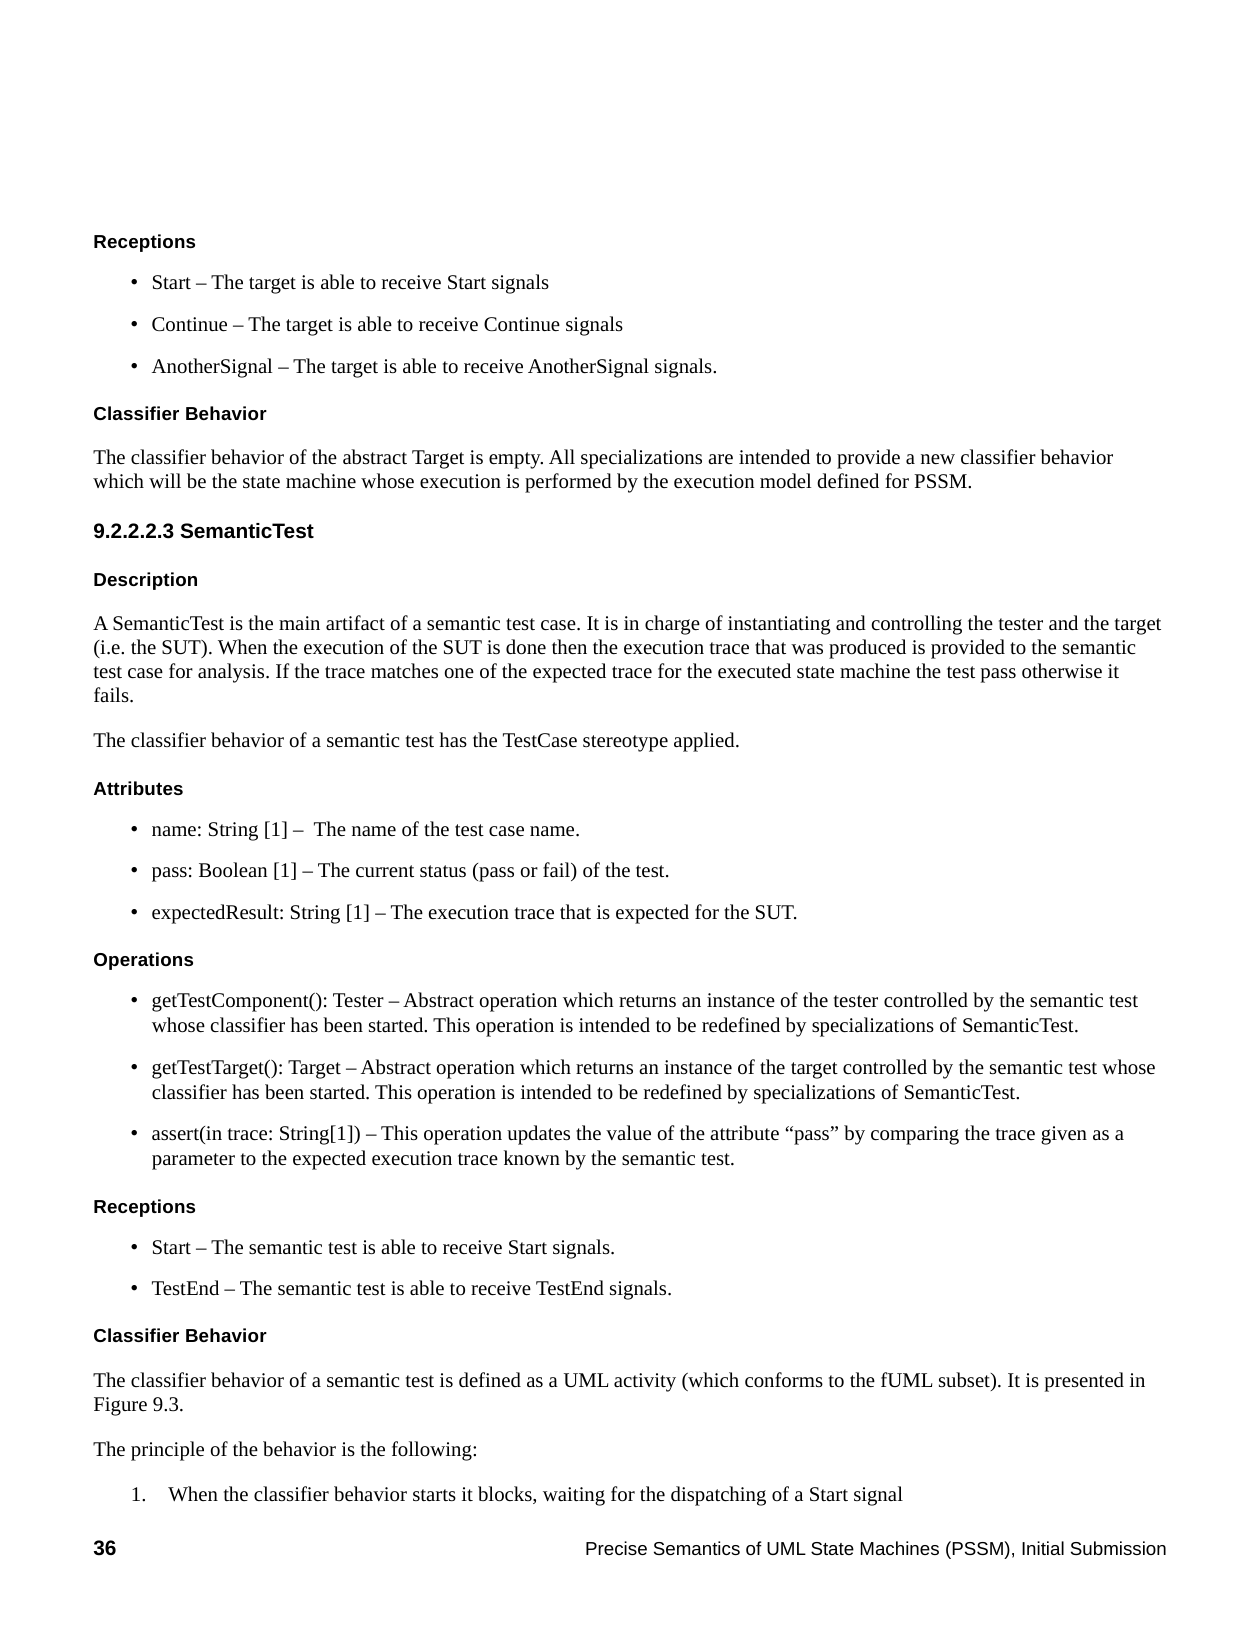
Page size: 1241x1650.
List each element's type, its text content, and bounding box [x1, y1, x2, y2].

text The classifier behavior of a semantic test is defined as a UML activity (which conforms to the fUML subset). It is presented in Figure 9.3. [93, 1368, 1164, 1416]
subtitle Classifier Behavior [93, 1325, 1164, 1347]
list AnotherSignal – The target is able to receive AnotherSignal signals. [131, 353, 1164, 378]
list Start – The semantic test is able to receive Start signals. [131, 1234, 1164, 1259]
subtitle Operations [93, 949, 1164, 970]
subtitle Receptions [93, 231, 1164, 253]
subtitle Receptions [93, 1195, 1164, 1217]
subtitle Attributes [93, 777, 1164, 799]
text The classifier behavior of a semantic test has the TestCase stereotype applied. [93, 728, 1164, 752]
text A SemanticTest is the main artifact of a semantic test case. It is in charge of instantiating and controlling the tester and the target (i.e. the SUT). When the execution of the SUT is done then the execution trace that was produced is provided to the semantic test case for analysis. If the trace matches one of the expected trace for the executed state machine the test pass otherwise it fails. [93, 611, 1164, 707]
list TestEnd – The semantic test is able to receive TestEnd signals. [131, 1275, 1164, 1300]
subtitle SemanticTest [93, 518, 1164, 543]
subtitle Classifier Behavior [93, 403, 1164, 424]
list name: String [1] – The name of the test case name. [131, 816, 1164, 841]
list assert(in trace: String[1]) – This operation updates the value of the attribute “pass” by comparing the trace given as a parameter to the expected execution trace known by the semantic test. [131, 1120, 1164, 1170]
list getTestComponent(): Tester – Abstract operation which returns an instance of the tester controlled by the semantic test whose classifier has been started. This operation is intended to be redefined by specializations of SemanticTest. [131, 987, 1164, 1037]
subtitle Description [93, 568, 1164, 590]
list expectedResult: String [1] – The execution trace that is expected for the SUT. [131, 899, 1164, 924]
text The classifier behavior of the abstract Target is empty. All specializations are intended to provide a new classifier behavior which will be the state machine whose execution is performed by the execution model defined for PSSM. [93, 445, 1164, 493]
text The principle of the behavior is the following: [93, 1437, 1164, 1461]
list Continue – The target is able to receive Continue signals [131, 311, 1164, 336]
list getTestTarget(): Target – Abstract operation which returns an instance of the target controlled by the semantic test whose classifier has been started. This operation is intended to be redefined by specializations of SemanticTest. [131, 1054, 1164, 1104]
list When the classifier behavior starts it blocks, waiting for the dispatching of a Start signal [131, 1482, 1164, 1506]
list pass: Boolean [1] – The current status (pass or fail) of the test. [131, 857, 1164, 882]
list Start – The target is able to receive Start signals [131, 269, 1164, 294]
